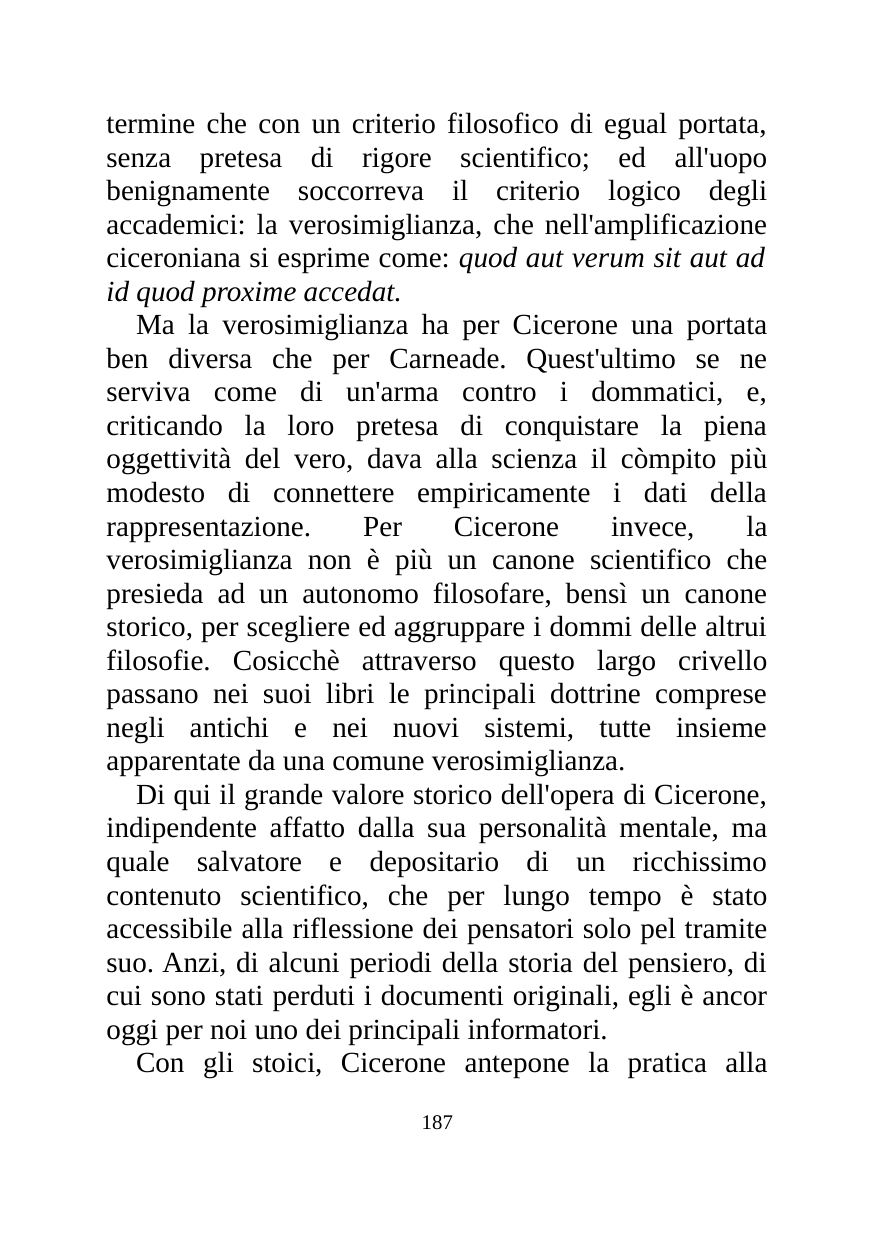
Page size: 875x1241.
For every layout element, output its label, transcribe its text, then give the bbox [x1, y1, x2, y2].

text termine che con un criterio filosofico di egual portata, senza pretesa di rigore scientifico; ed all'uopo benignamente soccorreva il criterio logico degli accademici: la verosimiglianza, che nell'amplificazione ciceroniana si esprime come: quod aut verum sit aut ad id quod proxime accedat. [106, 106, 768, 307]
text Ma la verosimiglianza ha per Cicerone una portata ben diversa che per Carneade. Quest'ultimo se ne serviva come di un'arma contro i dommatici, e, criticando la loro pretesa di conquistare la piena oggettività del vero, dava alla scienza il còmpito più modesto di connettere empiricamente i dati della rappresentazione. Per Cicerone invece, la verosimiglianza non è più un canone scientifico che presieda ad un autonomo filosofare, bensì un canone storico, per scegliere ed aggruppare i dommi delle altrui filosofie. Cosicchè attraverso questo largo crivello passano nei suoi libri le principali dottrine comprese negli antichi e nei nuovi sistemi, tutte insieme apparentate da una comune verosimiglianza. [106, 307, 768, 777]
text Con gli stoici, Cicerone antepone la pratica alla [106, 1045, 768, 1079]
text Di qui il grande valore storico dell'opera di Cicerone, indipendente affatto dalla sua personalità mentale, ma quale salvatore e depositario di un ricchissimo contenuto scientifico, che per lungo tempo è stato accessibile alla riflessione dei pensatori solo pel tramite suo. Anzi, di alcuni periodi della storia del pensiero, di cui sono stati perduti i documenti originali, egli è ancor oggi per noi uno dei principali informatori. [106, 777, 768, 1045]
